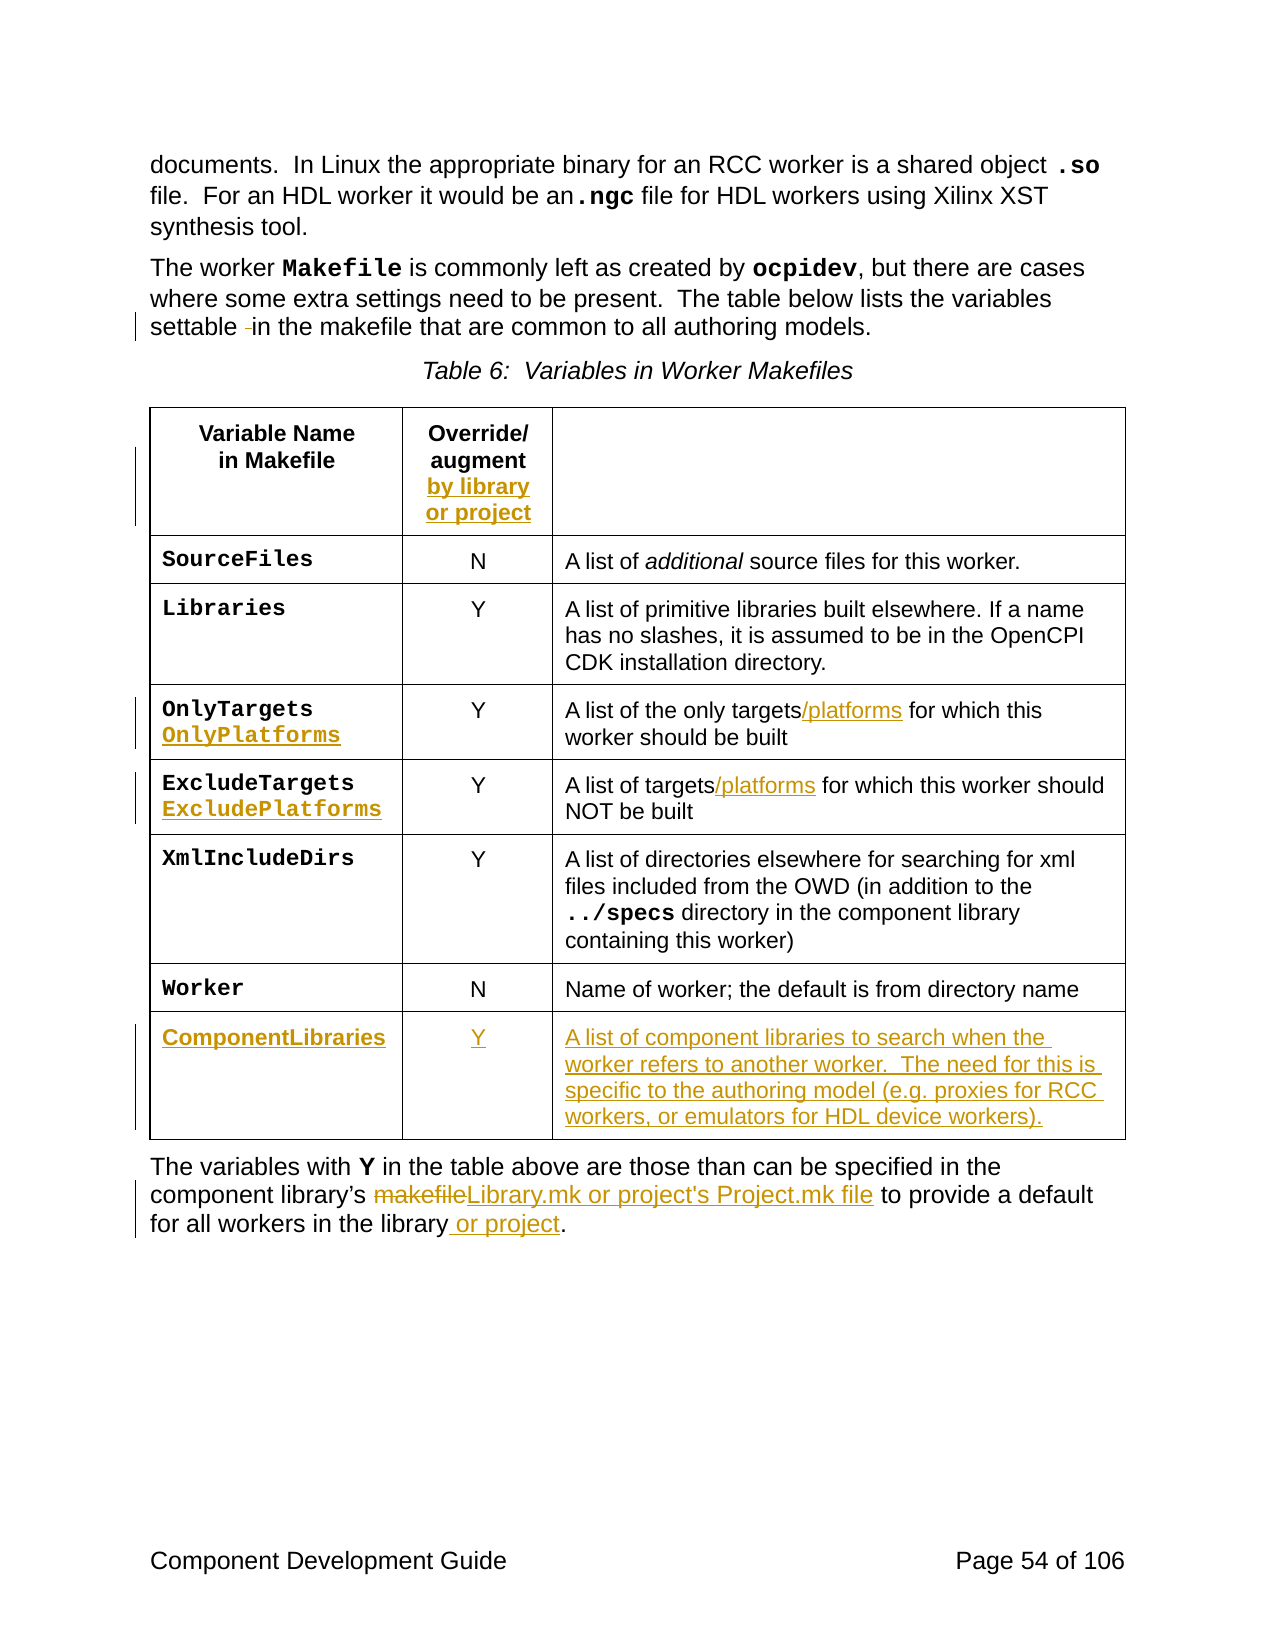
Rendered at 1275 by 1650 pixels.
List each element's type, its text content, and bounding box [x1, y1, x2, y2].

table_cell ComponentLibraries [151, 1012, 402, 1138]
table_cell A list of targets/platforms for which this worker should NOT be built [553, 760, 1125, 833]
table_cell N [403, 964, 552, 1011]
table_cell Y [403, 835, 552, 963]
table_cell Worker [151, 964, 402, 1011]
table_cell SourceFiles [151, 536, 402, 583]
table_header Override/ augment by library or project [403, 408, 552, 535]
table_header Variable Name in Makefile [151, 408, 402, 535]
table_cell A list of component libraries to search when the worker refers to another worker. The need for this is specific to the authoring model (e.g. proxies for RCC workers, or emulators for HDL device workers). [553, 1012, 1125, 1138]
table_cell Y [403, 584, 552, 684]
table_cell OnlyTargets OnlyPlatforms [151, 685, 402, 759]
table_cell N [403, 536, 552, 583]
table_cell Name of worker; the default is from directory name [553, 964, 1125, 1011]
table_cell A list of primitive libraries built elsewhere. If a name has no slashes, it is assumed to be in the OpenCPI CDK installation directory. [553, 584, 1125, 684]
table_cell ExcludeTargets ExcludePlatforms [151, 760, 402, 833]
table_cell Y [403, 760, 552, 833]
table_cell Y [403, 685, 552, 759]
text Table 6: Variables in Worker Makefiles [150, 356, 1125, 385]
table_cell A list of additional source files for this worker. [553, 536, 1125, 583]
text documents. In Linux the appropriate binary for an RCC worker is a shared object .so file. For an HDL worker it would be an.ngc file for HDL workers using Xilinx XST synthesis tool. [150, 150, 1125, 241]
table_cell A list of the only targets/platforms for which this worker should be built [553, 685, 1125, 759]
table_cell XmlIncludeDirs [151, 835, 402, 963]
table_cell Y [403, 1012, 552, 1138]
table_header [553, 408, 1125, 535]
text The worker Makefile is commonly left as created by ocpidev, but there are cases where some extra settings need to be present. The table below lists the variables settable in the makefile that are common to all authoring models. [150, 253, 1125, 341]
table_cell Libraries [151, 584, 402, 684]
text The variables with Y in the table above are those than can be specified in the component library’s Library.mk or project's Project.mk file to provide a default for all workers in the library or project. [150, 1152, 1125, 1238]
table_cell A list of directories elsewhere for searching for xml files included from the OWD (in addition to the ../specs directory in the component library containing this worker) [553, 835, 1125, 963]
